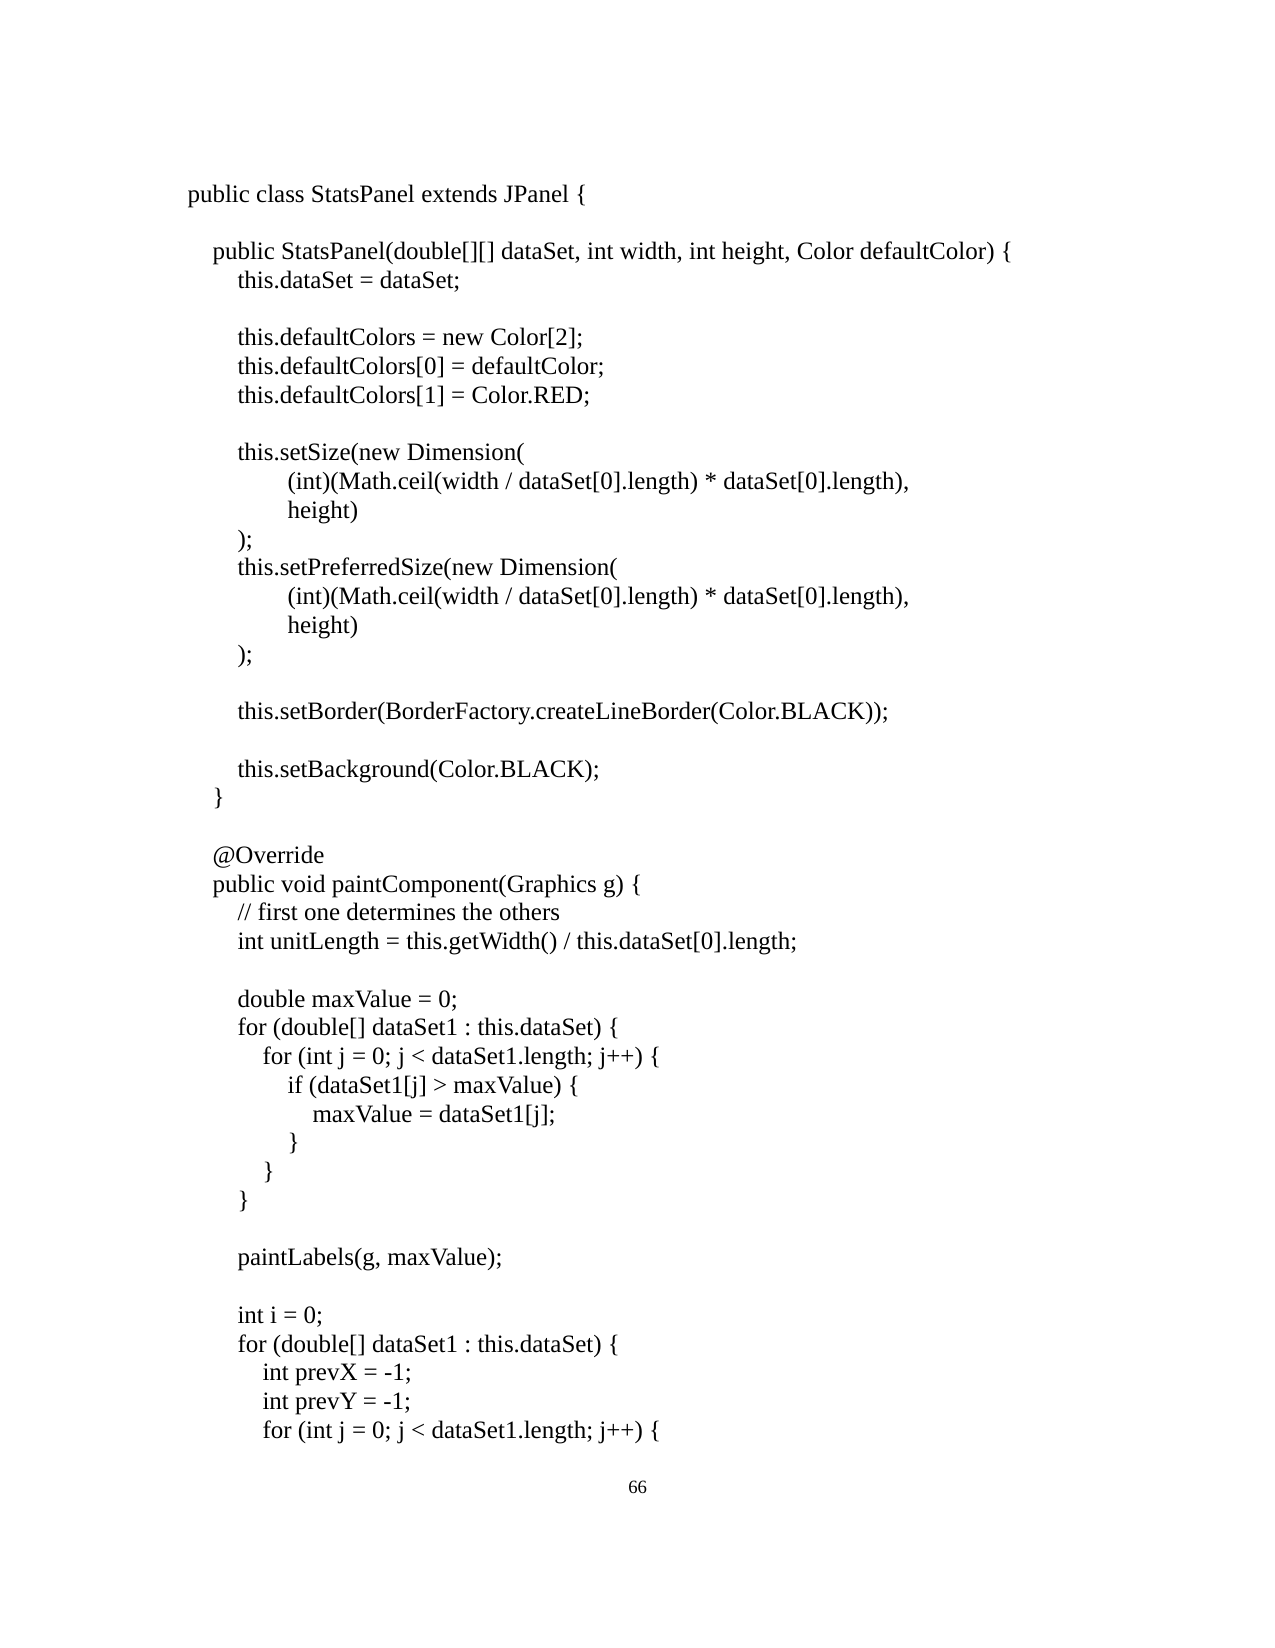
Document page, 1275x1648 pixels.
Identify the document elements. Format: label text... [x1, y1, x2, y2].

text // first one determines the others [187, 897, 1088, 926]
text double maxValue = 0; [187, 984, 1088, 1012]
text } [187, 782, 1088, 811]
text height) [187, 610, 1088, 639]
text } [187, 1185, 1088, 1214]
text this.defaultColors = new Color[2]; [187, 322, 1088, 351]
text for (double[] dataSet1 : this.dataSet) { [187, 1012, 1088, 1041]
text } [187, 1156, 1088, 1185]
text } [187, 1127, 1088, 1156]
text int prevY = -1; [187, 1386, 1088, 1415]
text (int)(Math.ceil(width / dataSet[0].length) * dataSet[0].length), [187, 466, 1088, 495]
text for (int j = 0; j < dataSet1.length; j++) { [187, 1041, 1088, 1070]
text for (double[] dataSet1 : this.dataSet) { [187, 1329, 1088, 1357]
text @Override [187, 840, 1088, 869]
text ); [187, 639, 1088, 667]
text int unitLength = this.getWidth() / this.dataSet[0].length; [187, 926, 1088, 955]
text int prevX = -1; [187, 1357, 1088, 1386]
text if (dataSet1[j] > maxValue) { [187, 1070, 1088, 1099]
text paintLabels(g, maxValue); [187, 1242, 1088, 1271]
text height) [187, 495, 1088, 524]
text int i = 0; [187, 1300, 1088, 1329]
text ); [187, 524, 1088, 552]
text this.defaultColors[1] = Color.RED; [187, 380, 1088, 409]
text for (int j = 0; j < dataSet1.length; j++) { [187, 1415, 1088, 1444]
text this.setSize(new Dimension( [187, 437, 1088, 466]
text public class StatsPanel extends JPanel { [187, 179, 1088, 207]
text public void paintComponent(Graphics g) { [187, 869, 1088, 897]
text this.defaultColors[0] = defaultColor; [187, 351, 1088, 380]
text this.setBorder(BorderFactory.createLineBorder(Color.BLACK)); [187, 696, 1088, 725]
text public StatsPanel(double[][] dataSet, int width, int height, Color defaultColor) { [187, 236, 1088, 265]
text maxValue = dataSet1[j]; [187, 1099, 1088, 1127]
text this.dataSet = dataSet; [187, 265, 1088, 294]
text this.setBackground(Color.BLACK); [187, 754, 1088, 782]
text (int)(Math.ceil(width / dataSet[0].length) * dataSet[0].length), [187, 581, 1088, 610]
text this.setPreferredSize(new Dimension( [187, 552, 1088, 581]
